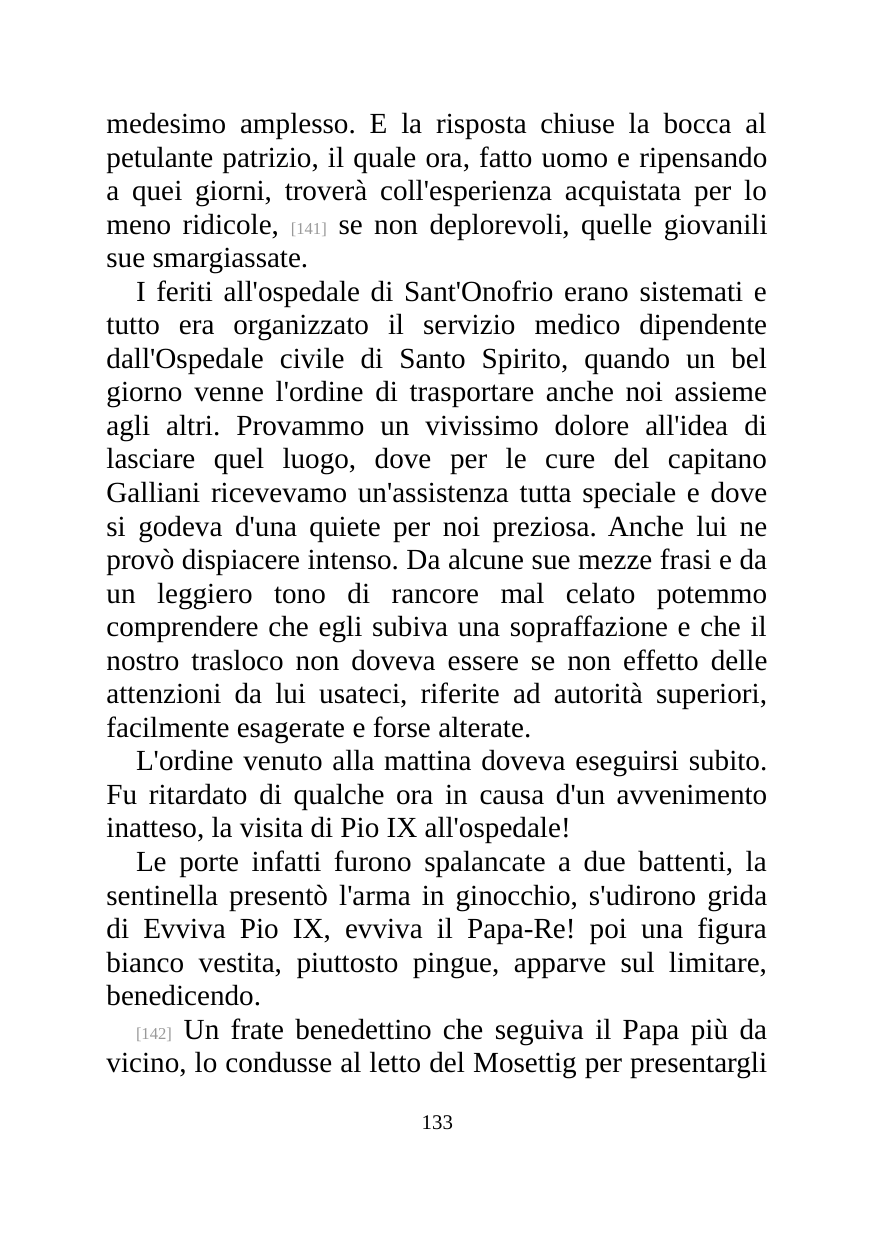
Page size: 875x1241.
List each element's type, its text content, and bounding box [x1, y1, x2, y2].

text I feriti all'ospedale di Sant'Onofrio erano sistemati e tutto era organizzato il servizio medico dipendente dall'Ospedale civile di Santo Spirito, quando un bel giorno venne l'ordine di trasportare anche noi assieme agli altri. Provammo un vivissimo dolore all'idea di lasciare quel luogo, dove per le cure del capitano Galliani ricevevamo un'assistenza tutta speciale e dove si godeva d'una quiete per noi preziosa. Anche lui ne provò dispiacere intenso. Da alcune sue mezze frasi e da un leggiero tono di rancore mal celato potemmo comprendere che egli subiva una sopraffazione e che il nostro trasloco non doveva essere se non effetto delle attenzioni da lui usateci, riferite ad autorità superiori, facilmente esagerate e forse alterate. [106, 274, 768, 743]
text Le porte infatti furono spalancate a due battenti, la sentinella presentò l'arma in ginocchio, s'udirono grida di Evviva Pio IX, evviva il Papa-Re! poi una figura bianco vestita, piuttosto pingue, apparve sul limitare, benedicendo. [106, 844, 768, 1012]
text L'ordine venuto alla mattina doveva eseguirsi subito. Fu ritardato di qualche ora in causa d'un avvenimento inatteso, la visita di Pio IX all'ospedale! [106, 743, 768, 844]
text [142] Un frate benedettino che seguiva il Papa più da vicino, lo condusse al letto del Mosettig per presentargli [106, 1012, 768, 1079]
text medesimo amplesso. E la risposta chiuse la bocca al petulante patrizio, il quale ora, fatto uomo e ripensando a quei giorni, troverà coll'esperienza acquistata per lo meno ridicole, [141] se non deplorevoli, quelle giovanili sue smargiassate. [106, 106, 768, 274]
